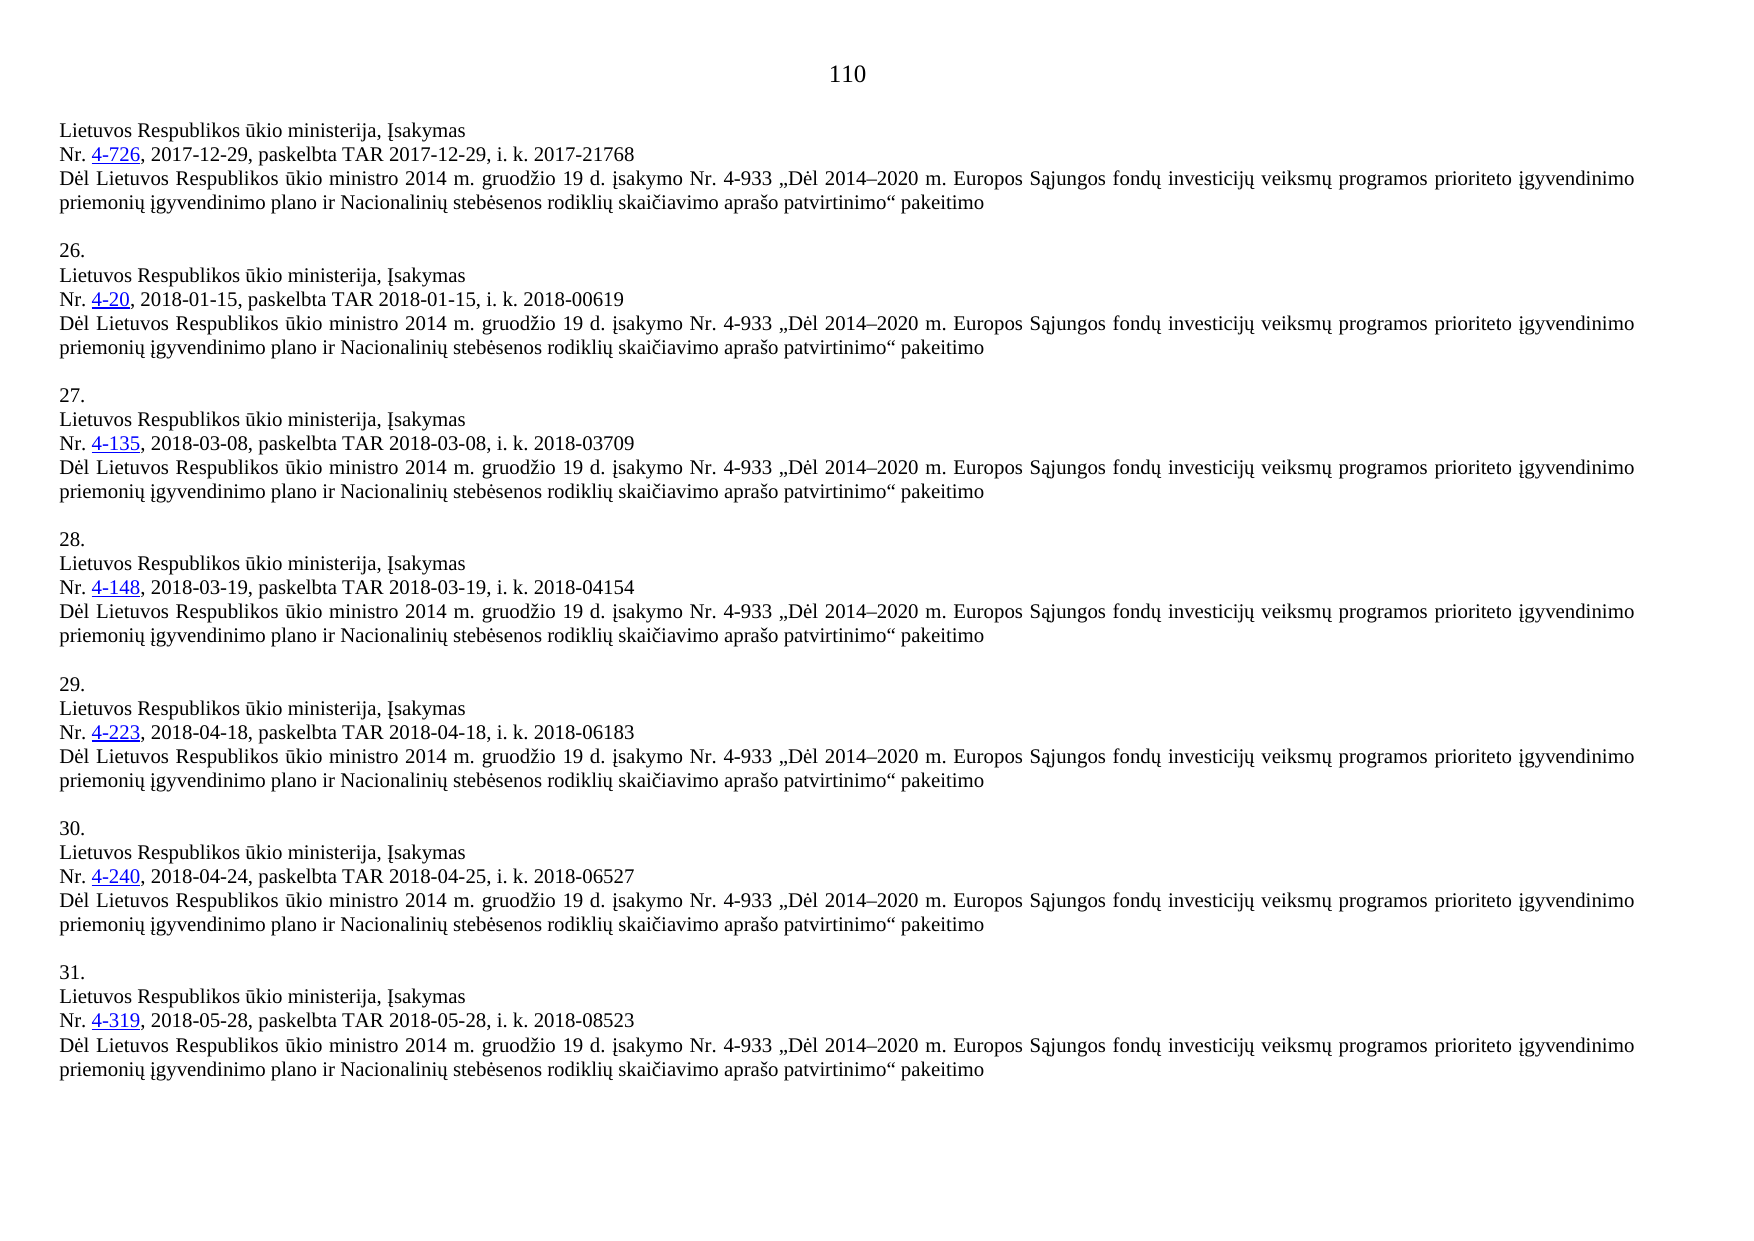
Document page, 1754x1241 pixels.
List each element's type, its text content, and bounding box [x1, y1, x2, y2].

text Lietuvos Respublikos ūkio ministerija, Įsakymas [59, 696, 1636, 720]
text 26. [59, 238, 1636, 262]
text Dėl Lietuvos Respublikos ūkio ministro 2014 m. gruodžio 19 d. įsakymo Nr. 4-933 „Dėl 2014–2020 m. Europos Sąjungos fondų investicijų veiksmų programos prioriteto įgyvendinimo priemonių įgyvendinimo plano ir Nacionalinių stebėsenos rodiklių skaičiavimo aprašo patvirtinimo“ pakeitimo [59, 166, 1636, 214]
text Dėl Lietuvos Respublikos ūkio ministro 2014 m. gruodžio 19 d. įsakymo Nr. 4-933 „Dėl 2014–2020 m. Europos Sąjungos fondų investicijų veiksmų programos prioriteto įgyvendinimo priemonių įgyvendinimo plano ir Nacionalinių stebėsenos rodiklių skaičiavimo aprašo patvirtinimo“ pakeitimo [59, 455, 1636, 503]
text Dėl Lietuvos Respublikos ūkio ministro 2014 m. gruodžio 19 d. įsakymo Nr. 4-933 „Dėl 2014–2020 m. Europos Sąjungos fondų investicijų veiksmų programos prioriteto įgyvendinimo priemonių įgyvendinimo plano ir Nacionalinių stebėsenos rodiklių skaičiavimo aprašo patvirtinimo“ pakeitimo [59, 599, 1636, 647]
text 29. [59, 672, 1636, 696]
text Nr. 4-20, 2018-01-15, paskelbta TAR 2018-01-15, i. k. 2018-00619 [59, 287, 1636, 311]
text Dėl Lietuvos Respublikos ūkio ministro 2014 m. gruodžio 19 d. įsakymo Nr. 4-933 „Dėl 2014–2020 m. Europos Sąjungos fondų investicijų veiksmų programos prioriteto įgyvendinimo priemonių įgyvendinimo plano ir Nacionalinių stebėsenos rodiklių skaičiavimo aprašo patvirtinimo“ pakeitimo [59, 888, 1636, 936]
text Dėl Lietuvos Respublikos ūkio ministro 2014 m. gruodžio 19 d. įsakymo Nr. 4-933 „Dėl 2014–2020 m. Europos Sąjungos fondų investicijų veiksmų programos prioriteto įgyvendinimo priemonių įgyvendinimo plano ir Nacionalinių stebėsenos rodiklių skaičiavimo aprašo patvirtinimo“ pakeitimo [59, 311, 1636, 359]
text 27. [59, 383, 1636, 407]
text Lietuvos Respublikos ūkio ministerija, Įsakymas [59, 984, 1636, 1008]
text Nr. 4-319, 2018-05-28, paskelbta TAR 2018-05-28, i. k. 2018-08523 [59, 1008, 1636, 1032]
text 31. [59, 960, 1636, 984]
text 28. [59, 527, 1636, 551]
text Dėl Lietuvos Respublikos ūkio ministro 2014 m. gruodžio 19 d. įsakymo Nr. 4-933 „Dėl 2014–2020 m. Europos Sąjungos fondų investicijų veiksmų programos prioriteto įgyvendinimo priemonių įgyvendinimo plano ir Nacionalinių stebėsenos rodiklių skaičiavimo aprašo patvirtinimo“ pakeitimo [59, 744, 1636, 792]
text 30. [59, 816, 1636, 840]
text Nr. 4-240, 2018-04-24, paskelbta TAR 2018-04-25, i. k. 2018-06527 [59, 864, 1636, 888]
text Lietuvos Respublikos ūkio ministerija, Įsakymas [59, 262, 1636, 287]
text Nr. 4-135, 2018-03-08, paskelbta TAR 2018-03-08, i. k. 2018-03709 [59, 431, 1636, 455]
text Lietuvos Respublikos ūkio ministerija, Įsakymas [59, 407, 1636, 431]
text Nr. 4-148, 2018-03-19, paskelbta TAR 2018-03-19, i. k. 2018-04154 [59, 575, 1636, 599]
text Lietuvos Respublikos ūkio ministerija, Įsakymas [59, 551, 1636, 575]
text Lietuvos Respublikos ūkio ministerija, Įsakymas [59, 840, 1636, 864]
text Nr. 4-726, 2017-12-29, paskelbta TAR 2017-12-29, i. k. 2017-21768 [59, 142, 1636, 166]
text Nr. 4-223, 2018-04-18, paskelbta TAR 2018-04-18, i. k. 2018-06183 [59, 720, 1636, 744]
text Lietuvos Respublikos ūkio ministerija, Įsakymas [59, 118, 1636, 142]
text Dėl Lietuvos Respublikos ūkio ministro 2014 m. gruodžio 19 d. įsakymo Nr. 4-933 „Dėl 2014–2020 m. Europos Sąjungos fondų investicijų veiksmų programos prioriteto įgyvendinimo priemonių įgyvendinimo plano ir Nacionalinių stebėsenos rodiklių skaičiavimo aprašo patvirtinimo“ pakeitimo [59, 1032, 1636, 1081]
